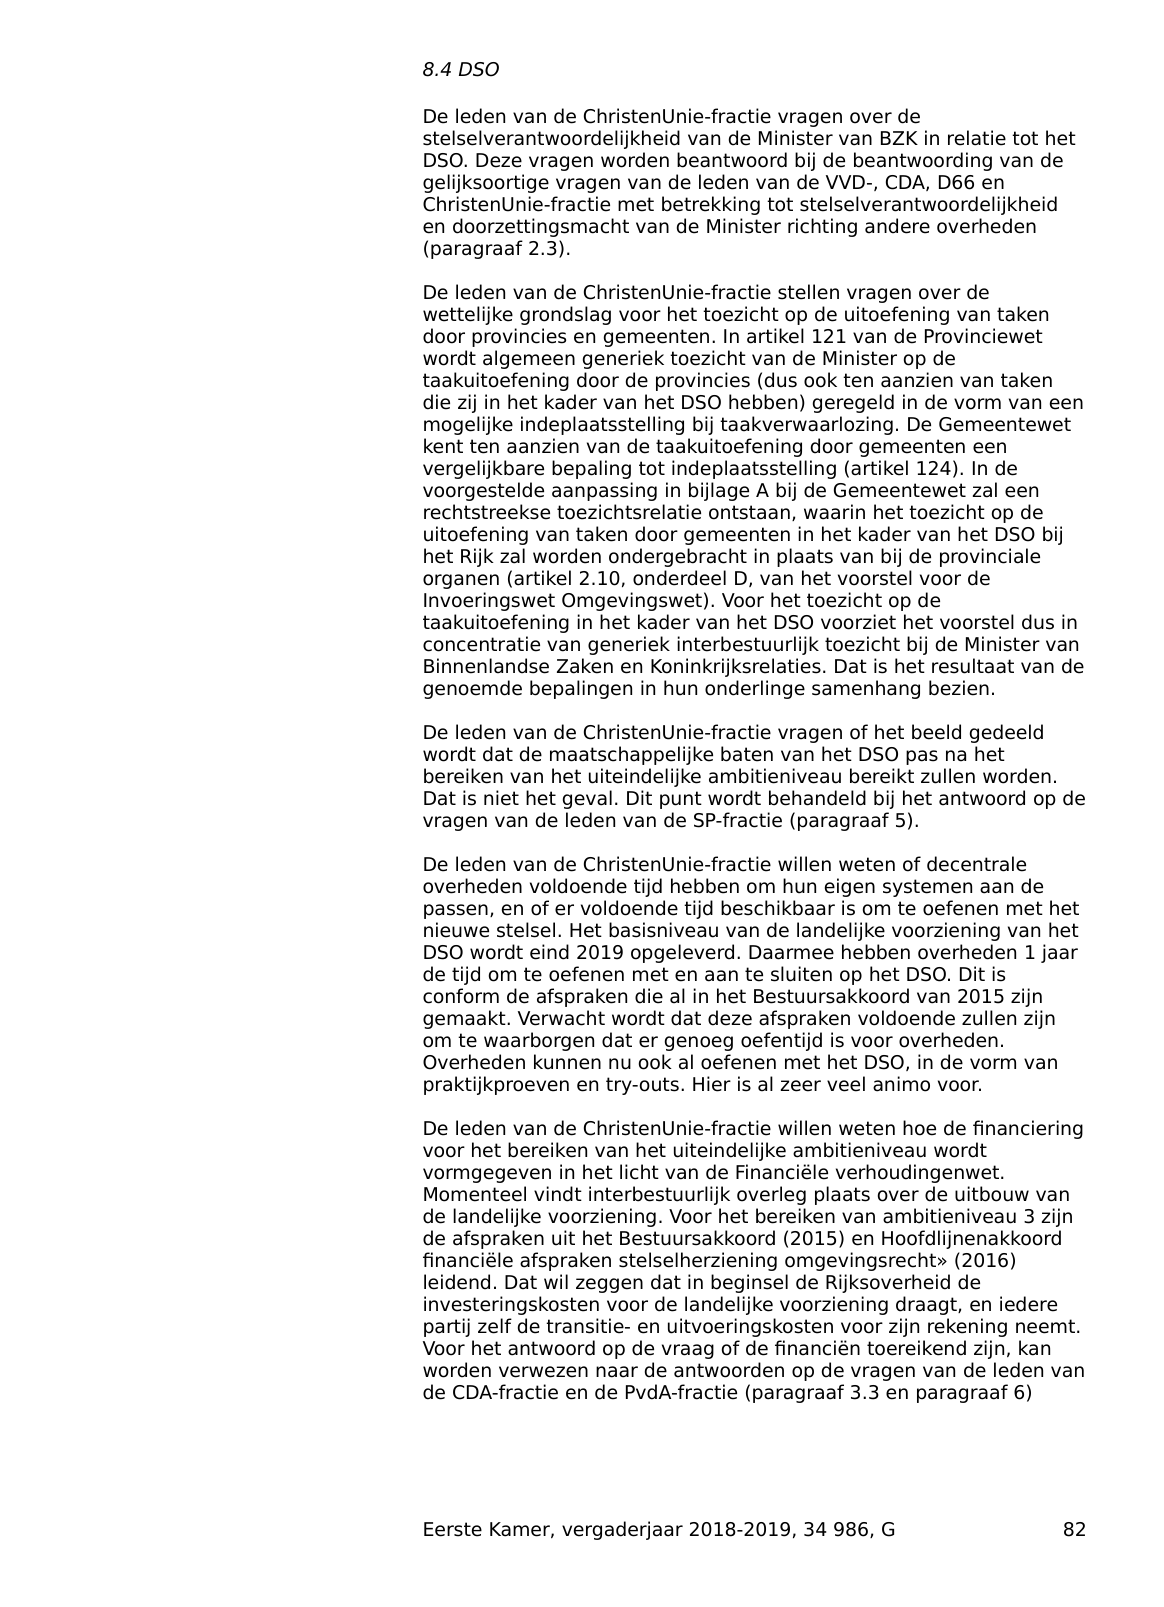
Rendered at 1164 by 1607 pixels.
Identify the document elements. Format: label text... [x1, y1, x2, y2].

subtitle 8.4 DSO [422, 59, 1087, 81]
text De leden van de ChristenUnie-fractie willen weten hoe de financiering voor het bereiken van het uiteindelijke ambitieniveau wordt vormgegeven in het licht van de Financiële verhoudingenwet. Momenteel vindt interbestuurlijk overleg plaats over de uitbouw van de landelijke voorziening. Voor het bereiken van ambitieniveau 3 zijn de afspraken uit het Bestuursakkoord (2015) en Hoofdlijnenakkoord financiële afspraken stelselherziening omgevingsrecht» (2016) leidend. Dat wil zeggen dat in beginsel de Rijksoverheid de investeringskosten voor de landelijke voorziening draagt, en iedere partij zelf de transitie- en uitvoeringskosten voor zijn rekening neemt. Voor het antwoord op de vraag of de financiën toereikend zijn, kan worden verwezen naar de antwoorden op de vragen van de leden van de CDA-fractie en de PvdA-fractie (paragraaf 3.3 en paragraaf 6) [422, 1118, 1087, 1404]
text De leden van de ChristenUnie-fractie vragen over de stelselverantwoordelijkheid van de Minister van BZK in relatie tot het DSO. Deze vragen worden beantwoord bij de beantwoording van de gelijksoortige vragen van de leden van de VVD-, CDA, D66 en ChristenUnie-fractie met betrekking tot stelselverantwoordelijkheid en doorzettingsmacht van de Minister richting andere overheden (paragraaf 2.3). [422, 106, 1087, 260]
text De leden van de ChristenUnie-fractie vragen of het beeld gedeeld wordt dat de maatschappelijke baten van het DSO pas na het bereiken van het uiteindelijke ambitieniveau bereikt zullen worden. Dat is niet het geval. Dit punt wordt behandeld bij het antwoord op de vragen van de leden van de SP-fractie (paragraaf 5). [422, 722, 1087, 832]
text De leden van de ChristenUnie-fractie stellen vragen over de wettelijke grondslag voor het toezicht op de uitoefening van taken door provincies en gemeenten. In artikel 121 van de Provinciewet wordt algemeen generiek toezicht van de Minister op de taakuitoefening door de provincies (dus ook ten aanzien van taken die zij in het kader van het DSO hebben) geregeld in de vorm van een mogelijke indeplaatsstelling bij taakverwaarlozing. De Gemeentewet kent ten aanzien van de taakuitoefening door gemeenten een vergelijkbare bepaling tot indeplaatsstelling (artikel 124). In de voorgestelde aanpassing in bijlage A bij de Gemeentewet zal een rechtstreekse toezichtsrelatie ontstaan, waarin het toezicht op de uitoefening van taken door gemeenten in het kader van het DSO bij het Rijk zal worden ondergebracht in plaats van bij de provinciale organen (artikel 2.10, onderdeel D, van het voorstel voor de Invoeringswet Omgevingswet). Voor het toezicht op de taakuitoefening in het kader van het DSO voorziet het voorstel dus in concentratie van generiek interbestuurlijk toezicht bij de Minister van Binnenlandse Zaken en Koninkrijksrelaties. Dat is het resultaat van de genoemde bepalingen in hun onderlinge samenhang bezien. [422, 282, 1087, 700]
text De leden van de ChristenUnie-fractie willen weten of decentrale overheden voldoende tijd hebben om hun eigen systemen aan de passen, en of er voldoende tijd beschikbaar is om te oefenen met het nieuwe stelsel. Het basisniveau van de landelijke voorziening van het DSO wordt eind 2019 opgeleverd. Daarmee hebben overheden 1 jaar de tijd om te oefenen met en aan te sluiten op het DSO. Dit is conform de afspraken die al in het Bestuursakkoord van 2015 zijn gemaakt. Verwacht wordt dat deze afspraken voldoende zullen zijn om te waarborgen dat er genoeg oefentijd is voor overheden. Overheden kunnen nu ook al oefenen met het DSO, in de vorm van praktijkproeven en try-outs. Hier is al zeer veel animo voor. [422, 854, 1087, 1096]
